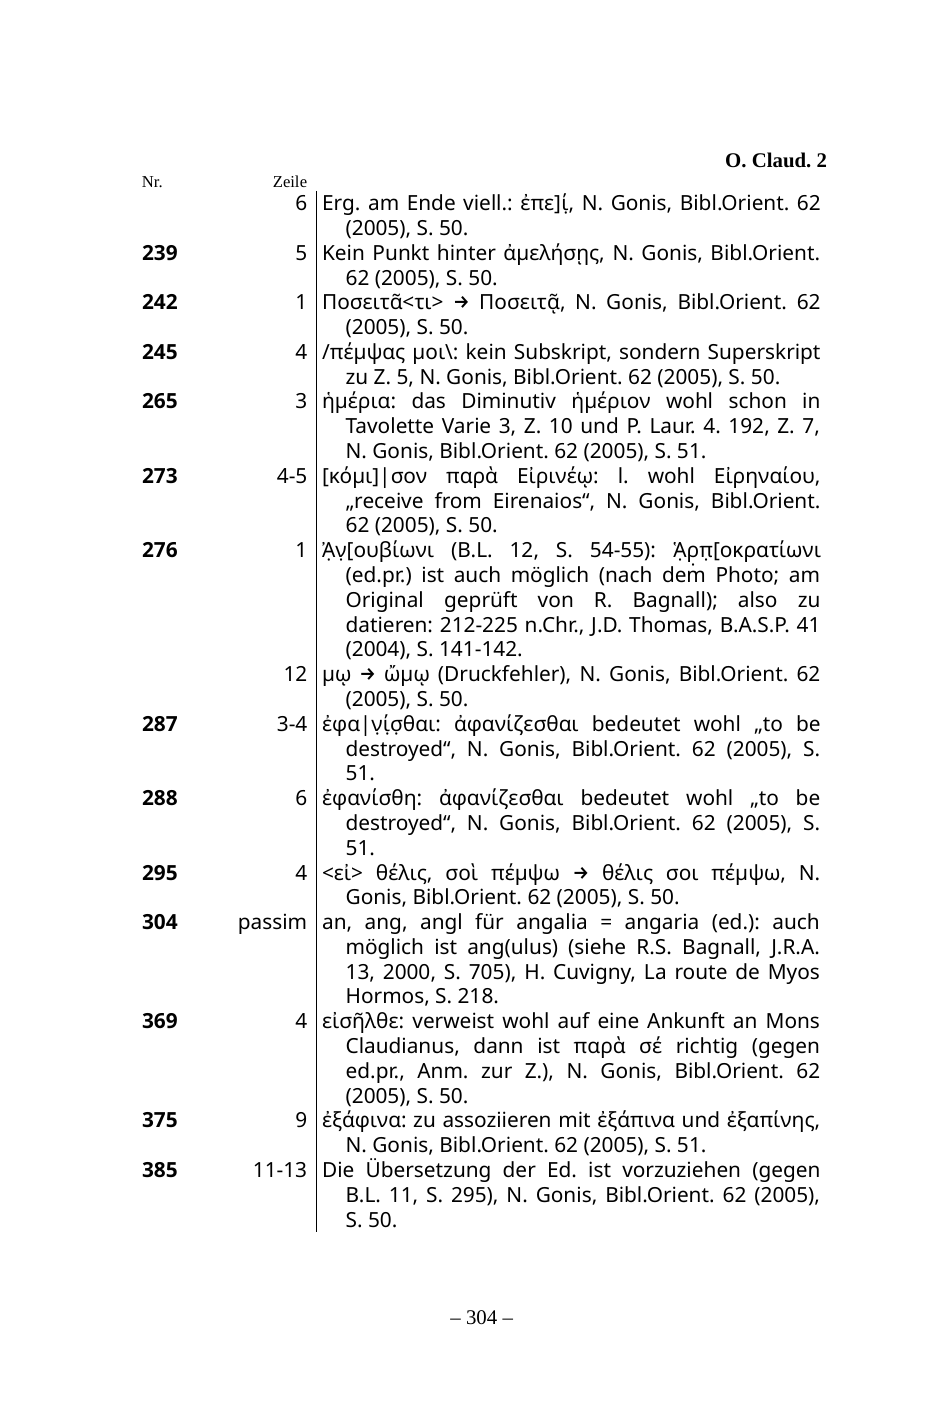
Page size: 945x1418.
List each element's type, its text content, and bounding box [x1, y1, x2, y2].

table_cell 4-5 [224, 464, 316, 538]
table_cell 304 [136, 910, 224, 1009]
table_cell 1 [224, 290, 316, 339]
table_cell ἐφανίσθη: ἀφανίζεσθαι bedeutet wohl „to be destroyed“, N. Gonis, Bibl.Orient. 62 (2005), S. 51. [317, 786, 827, 860]
table_cell [136, 662, 224, 711]
table_cell 288 [136, 786, 224, 860]
table_cell Erg. am Ende viell.: ἐπε]ί̣, N. Gonis, Bibl.Orient. 62 (2005), S. 50. [317, 191, 827, 240]
table_cell 5 [224, 240, 316, 290]
table_cell ἡμέρια: das Diminutiv ἡμέριον wohl schon in Tavolette Varie 3, Z. 10 und P. Laur. 4. 192, Z. 7, N. Gonis, Bibl.Orient. 62 (2005), S. 51. [317, 389, 827, 463]
table_cell 12 [224, 662, 316, 711]
table_cell 3-4 [224, 711, 316, 786]
table_cell 369 [136, 1009, 224, 1108]
table_cell 4 [224, 340, 316, 389]
table_cell 242 [136, 290, 224, 339]
table_cell 273 [136, 464, 224, 538]
table_cell [κόμι]|σον παρὰ Εἰρινέῳ: l. wohl Εἰρηναίου, „receive from Eirenaios“, N. Gonis, Bibl.Orient. 62 (2005), S. 50. [317, 464, 827, 538]
table_cell 11-13 [224, 1158, 316, 1232]
table_cell passim [224, 910, 316, 1009]
table_cell 245 [136, 340, 224, 389]
table_cell /πέμψας μοι\: kein Subskript, sondern Superskript zu Z. 5, N. Gonis, Bibl.Orient. 62 (2005), S. 50. [317, 340, 827, 389]
table_cell 239 [136, 240, 224, 290]
table_cell <εἰ> θέλις, σοὶ πέμψω → θέλις σοι πέμψω, N. Gonis, Bibl.Orient. 62 (2005), S. 50. [317, 860, 827, 910]
table_cell 265 [136, 389, 224, 463]
table_cell 3 [224, 389, 316, 463]
table_cell ἐφα|ν̣ί̣σ̣θαι: ἀφανίζεσθαι bedeutet wohl „to be destroyed“, N. Gonis, Bibl.Orient. 62 (2005), S. 51. [317, 711, 827, 786]
table_cell 385 [136, 1158, 224, 1232]
table_cell 6 [224, 191, 316, 240]
table_cell [136, 191, 224, 240]
table_cell 375 [136, 1108, 224, 1158]
table_cell an, ang, angl für angalia = angaria (ed.): auch möglich ist ang(ulus) (siehe R.S. Bagnall, J.R.A. 13, 2000, S. 705), H. Cuvigny, La route de Myos Hormos, S. 218. [317, 910, 827, 1009]
table_cell 4 [224, 860, 316, 910]
table_cell Ποσειτᾶ<τι> → Ποσειτᾷ, N. Gonis, Bibl.Orient. 62 (2005), S. 50. [317, 290, 827, 339]
table_cell 295 [136, 860, 224, 910]
table_cell 6 [224, 786, 316, 860]
table_cell Ἀ̣ν̣[ουβίωνι (B.L. 12, S. 54-55): Ἁ̣ρ̣π̣[οκρατίωνι (ed.pr.) ist auch möglich (nach dem Photo; am Original geprüft von R. Bagnall); also zu datieren: 212-225 n.Chr., J.D. Thomas, B.A.S.P. 41 (2004), S. 141-142. [317, 538, 827, 662]
table_cell εἰσῆλθε: verweist wohl auf eine Ankunft an Mons Claudianus, dann ist παρὰ σέ richtig (gegen ed.pr., Anm. zur Z.), N. Gonis, Bibl.Orient. 62 (2005), S. 50. [317, 1009, 827, 1108]
table_cell 9 [224, 1108, 316, 1158]
table_cell 276 [136, 538, 224, 662]
table_cell ἐξάφινα: zu assoziieren mit ἐξάπινα und ἐξαπίνης, N. Gonis, Bibl.Orient. 62 (2005), S. 51. [317, 1108, 827, 1158]
table_cell 287 [136, 711, 224, 786]
table_cell Die Übersetzung der Ed. ist vorzuziehen (gegen B.L. 11, S. 295), N. Gonis, Bibl.Orient. 62 (2005), S. 50. [317, 1158, 827, 1232]
table_cell 4 [224, 1009, 316, 1108]
table_cell Kein Punkt hinter ἀμελήσῃς, N. Gonis, Bibl.Orient. 62 (2005), S. 50. [317, 240, 827, 290]
table_cell 1 [224, 538, 316, 662]
table_cell μῳ → ὤμῳ (Druckfehler), N. Gonis, Bibl.Orient. 62 (2005), S. 50. [317, 662, 827, 711]
